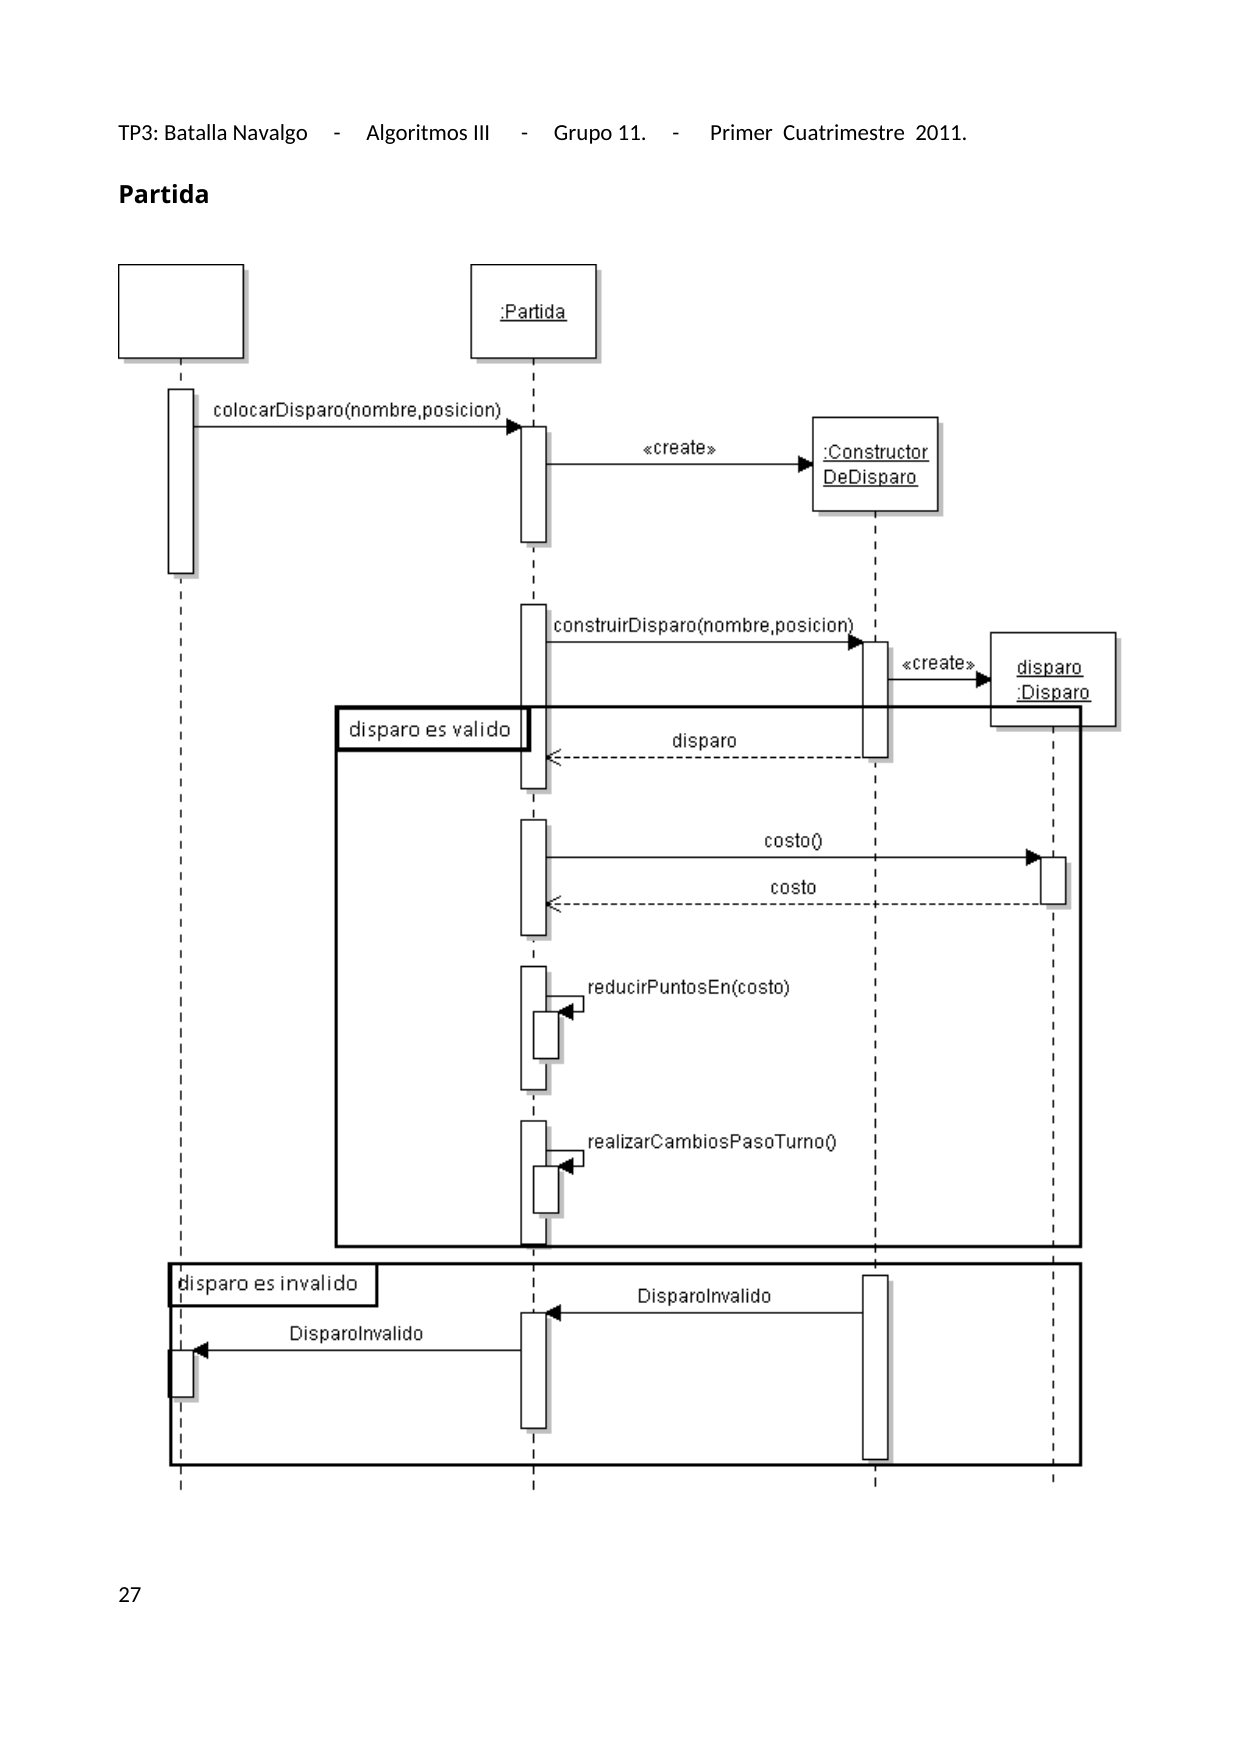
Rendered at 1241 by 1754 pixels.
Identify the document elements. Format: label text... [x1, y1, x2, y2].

text Partida [118, 177, 1122, 211]
picture [118, 264, 1123, 1498]
